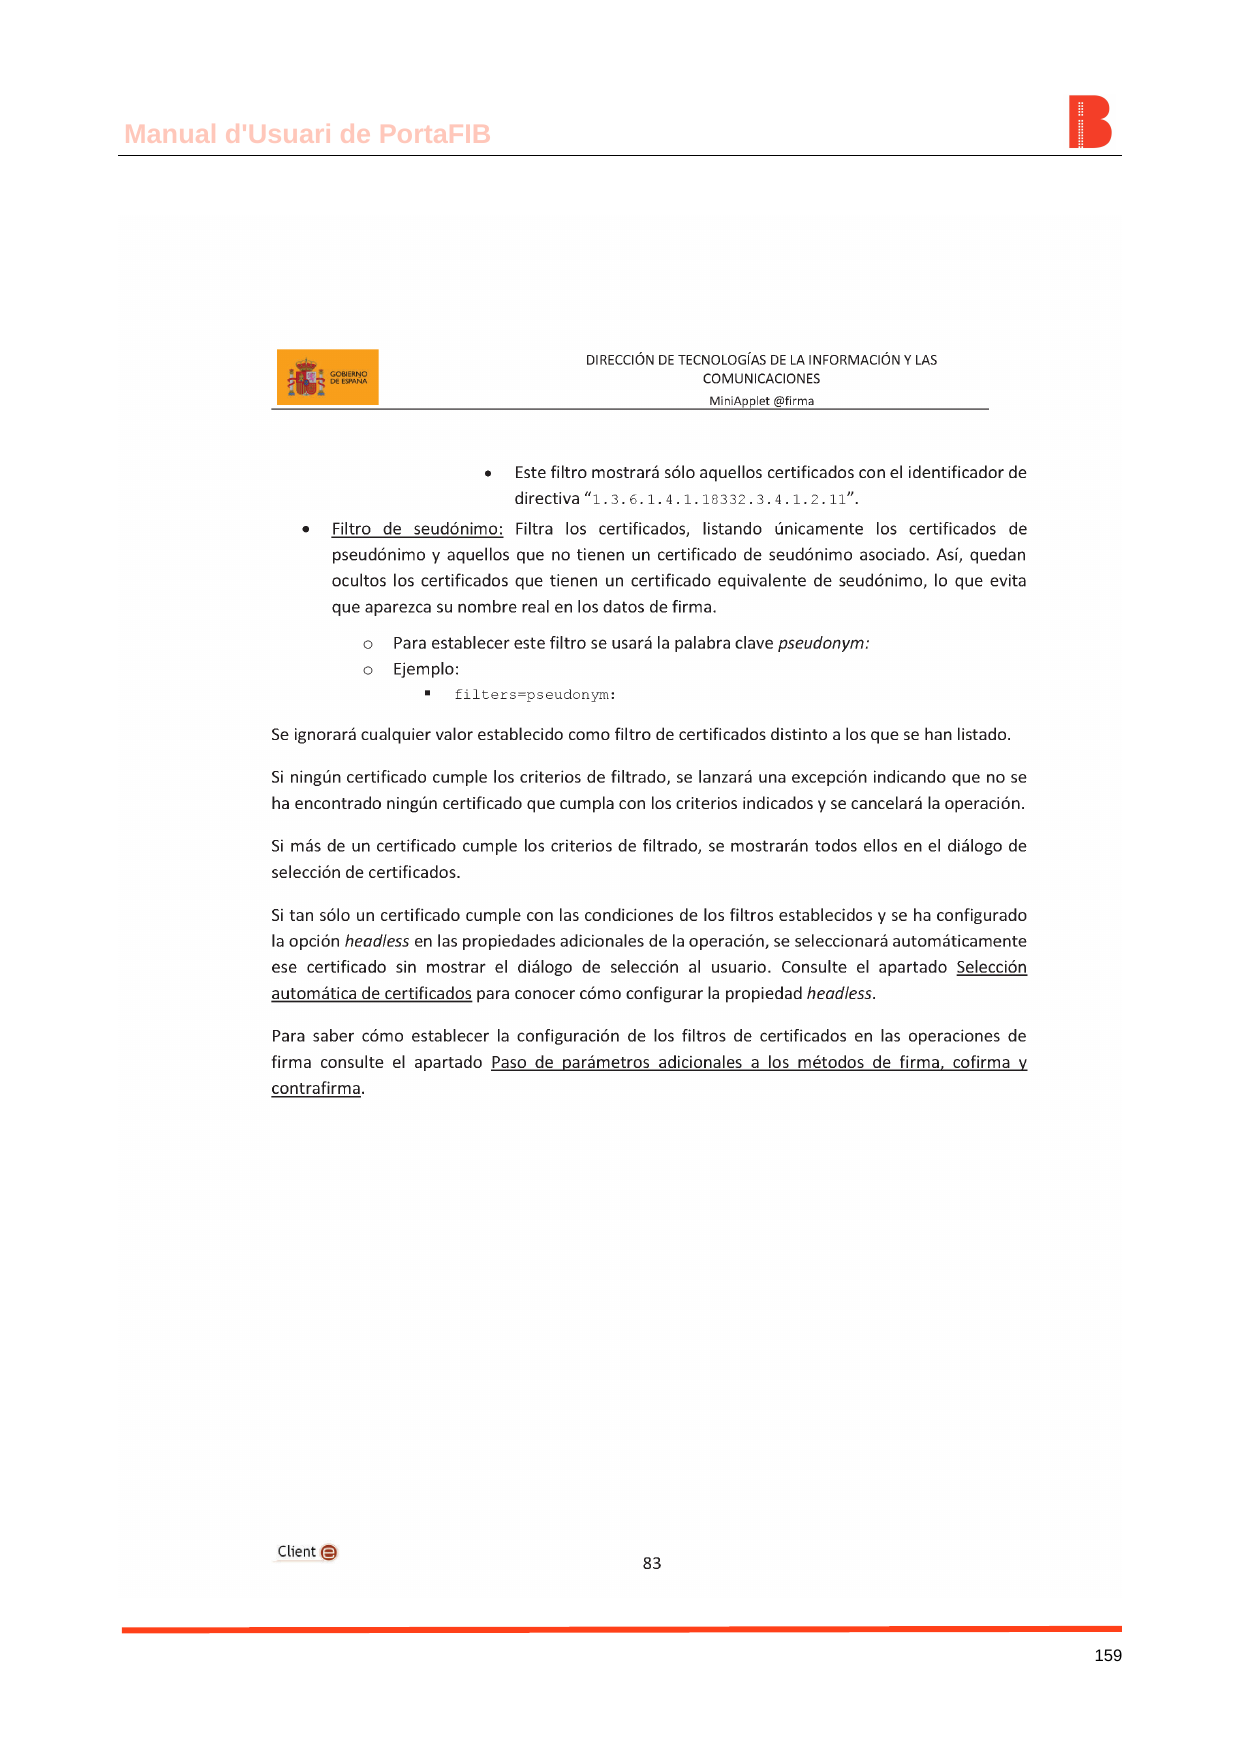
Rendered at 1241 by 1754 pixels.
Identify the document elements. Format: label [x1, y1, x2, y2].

picture [1063, 94, 1117, 150]
picture [118, 215, 1123, 1598]
